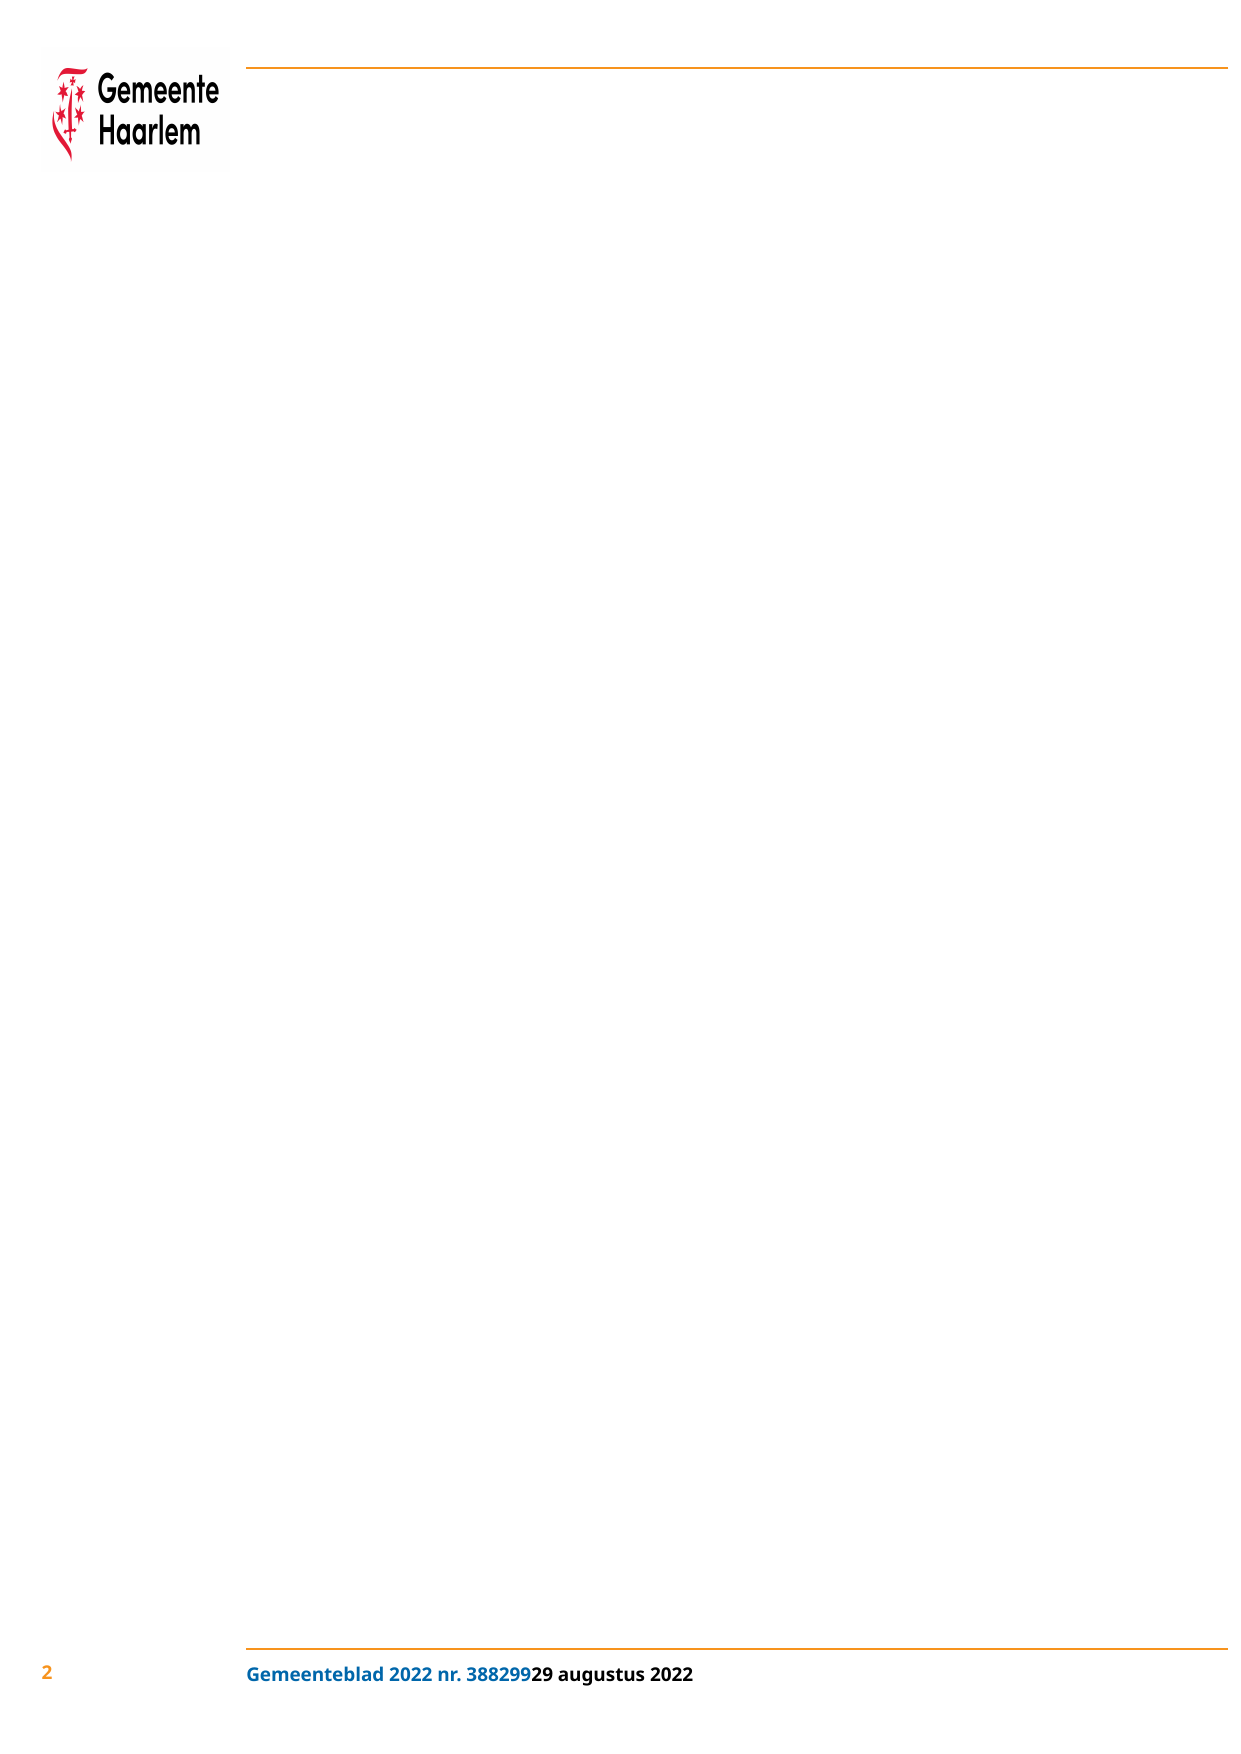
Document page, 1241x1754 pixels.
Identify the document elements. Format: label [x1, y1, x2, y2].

picture [41, 47, 231, 172]
